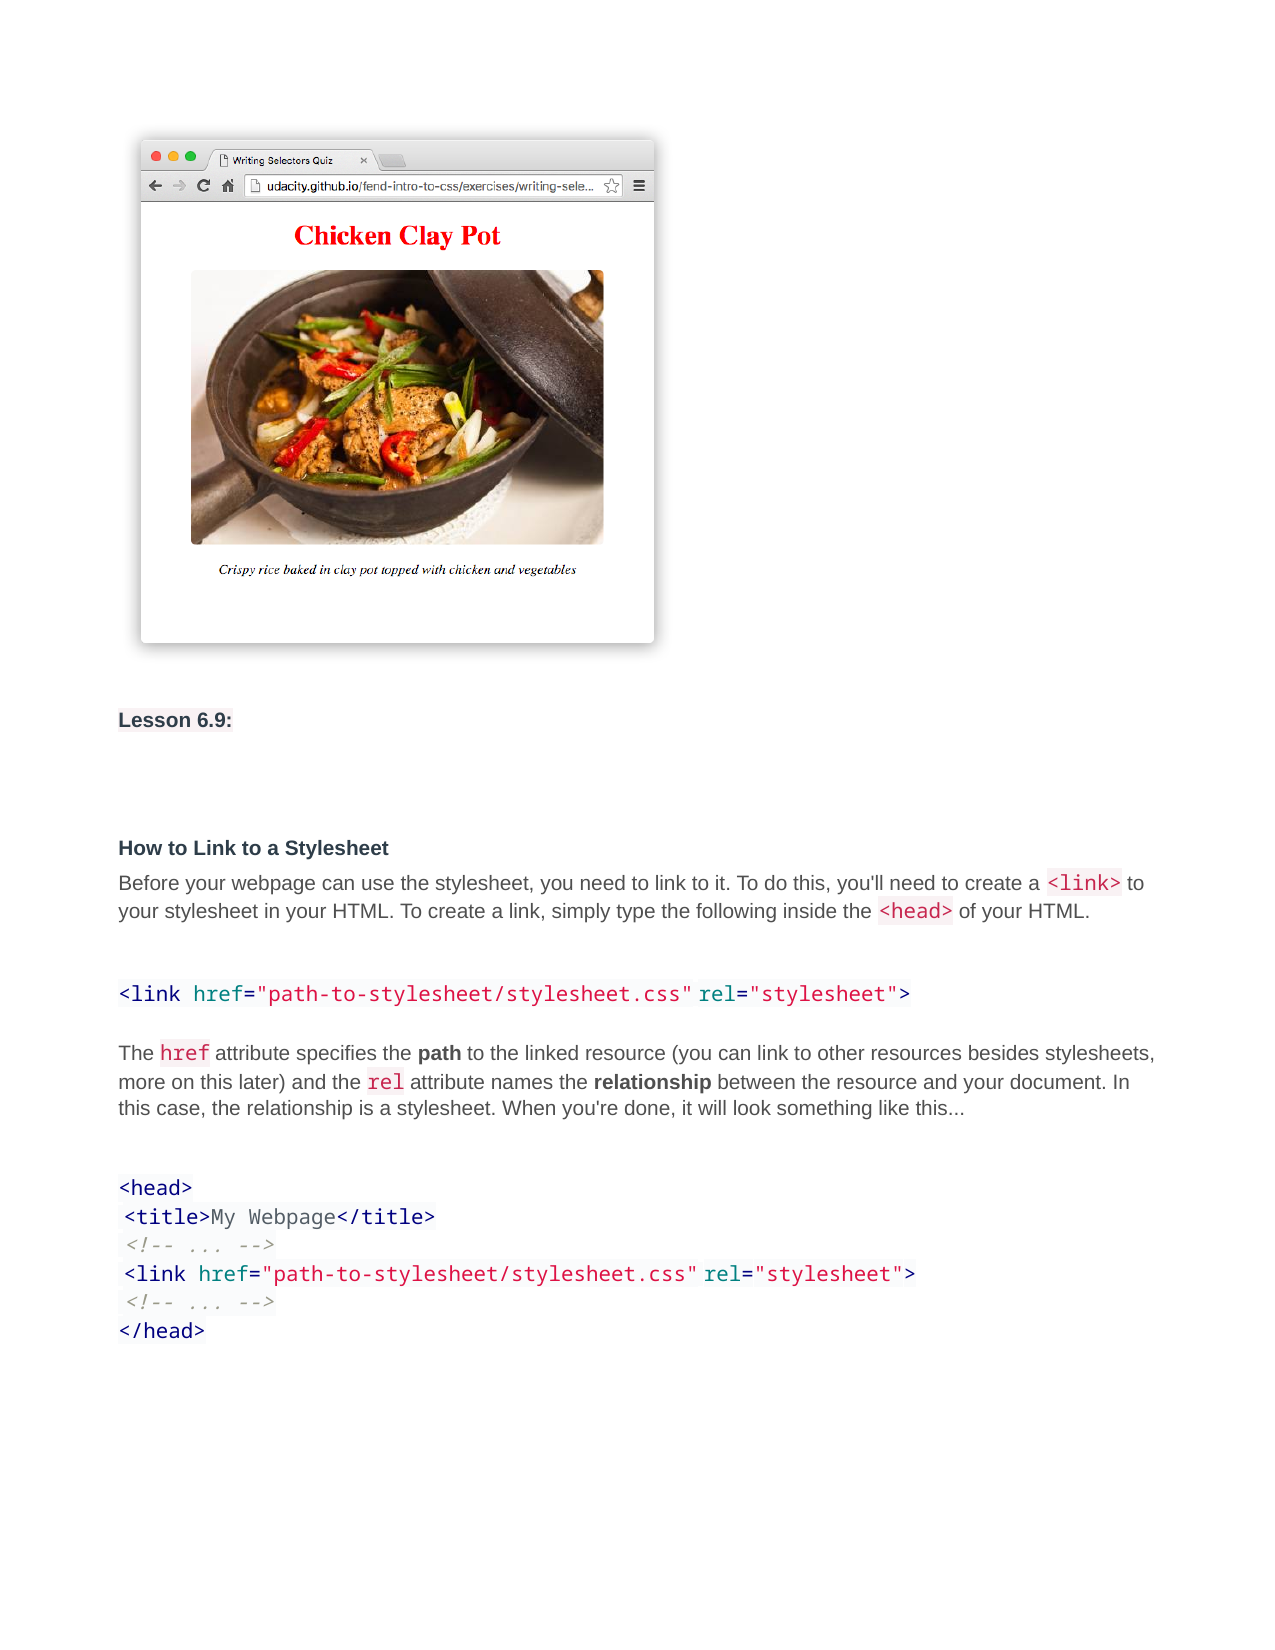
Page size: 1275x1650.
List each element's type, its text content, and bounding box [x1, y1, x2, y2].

text The href attribute specifies the path to the linked resource (you can link to other resources besides stylesheets, more on this later) and the rel attribute names the relationship between the resource and your document. In this case, the relationship is a stylesheet. When you're done, it will look something like this... [118, 1038, 1157, 1119]
text Before your webpage can use the stylesheet, you need to link to it. To do this, you'll need to create a <link> to your stylesheet in your HTML. To create a link, simply type the following inside the <head> of your HTML. [118, 868, 1157, 925]
text <head> <title>My Webpage</title> <!-- ... --> <link href="path-to-stylesheet/stylesheet.css" rel="stylesheet"> <!-- ... --> </head> [118, 1173, 1157, 1344]
picture [118, 118, 676, 665]
text <link href="path-to-stylesheet/stylesheet.css" rel="stylesheet"> [118, 979, 1157, 1007]
subtitle Lesson 6.9: [118, 708, 1157, 732]
subtitle How to Link to a Stylesheet [118, 836, 1157, 859]
